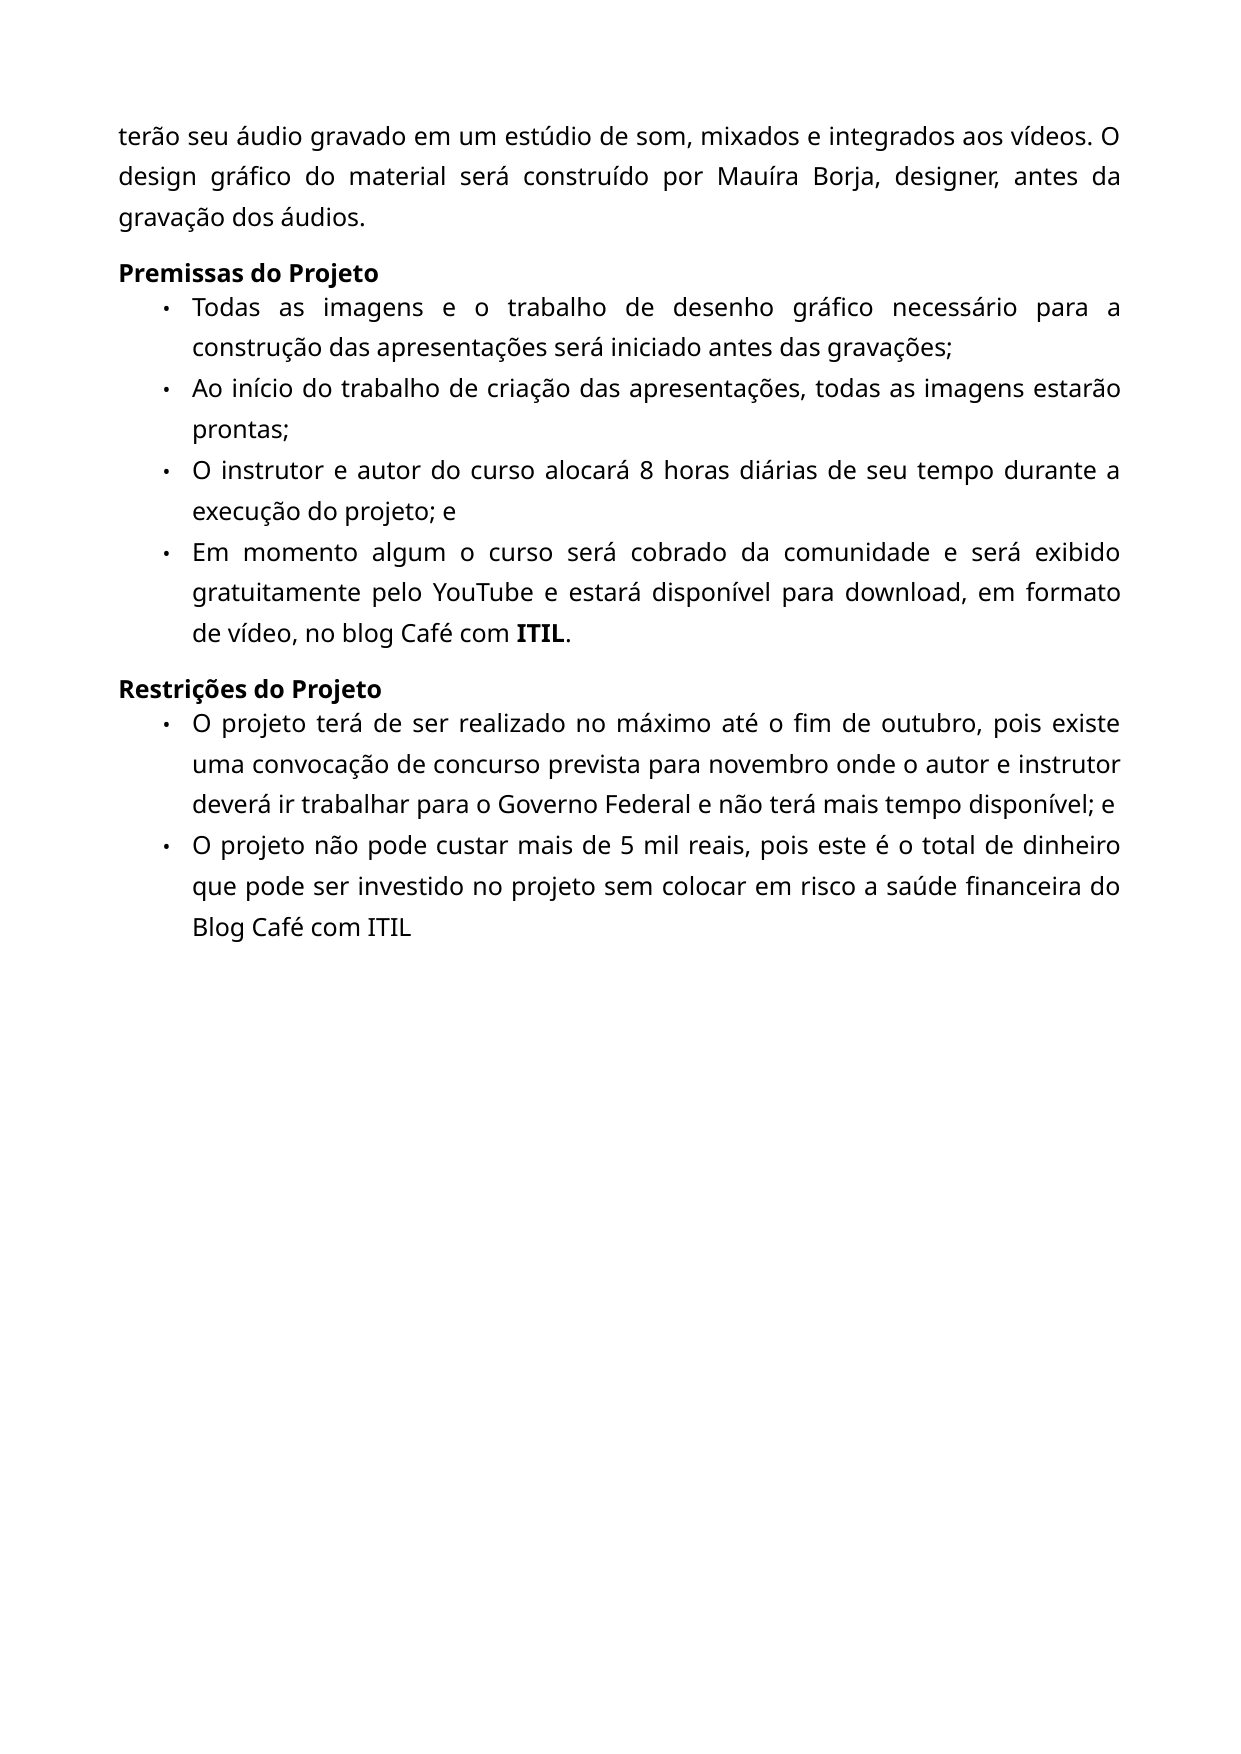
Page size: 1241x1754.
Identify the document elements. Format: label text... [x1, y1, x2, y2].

text terão seu áudio gravado em um estúdio de som, mixados e integrados aos vídeos. O design gráfico do material será construído por Mauíra Borja, designer, antes da gravação dos áudios. [118, 118, 1122, 234]
list O projeto não pode custar mais de 5 mil reais, pois este é o total de dinheiro que pode ser investido no projeto sem colocar em risco a saúde financeira do Blog Café com ITIL [162, 828, 1122, 944]
list Em momento algum o curso será cobrado da comunidade e será exibido gratuitamente pelo YouTube e estará disponível para download, em formato de vídeo, no blog Café com ITIL. [162, 534, 1122, 650]
list Todas as imagens e o trabalho de desenho gráfico necessário para a construção das apresentações será iniciado antes das gravações; [162, 289, 1122, 364]
list Ao início do trabalho de criação das apresentações, todas as imagens estarão prontas; [162, 371, 1122, 446]
subtitle Restrições do Projeto [118, 671, 1122, 705]
list O instrutor e autor do curso alocará 8 horas diárias de seu tempo durante a execução do projeto; e [162, 453, 1122, 527]
list O projeto terá de ser realizado no máximo até o fim de outubro, pois existe uma convocação de concurso prevista para novembro onde o autor e instrutor deverá ir trabalhar para o Governo Federal e não terá mais tempo disponível; e [162, 705, 1122, 821]
subtitle Premissas do Projeto [118, 255, 1122, 289]
